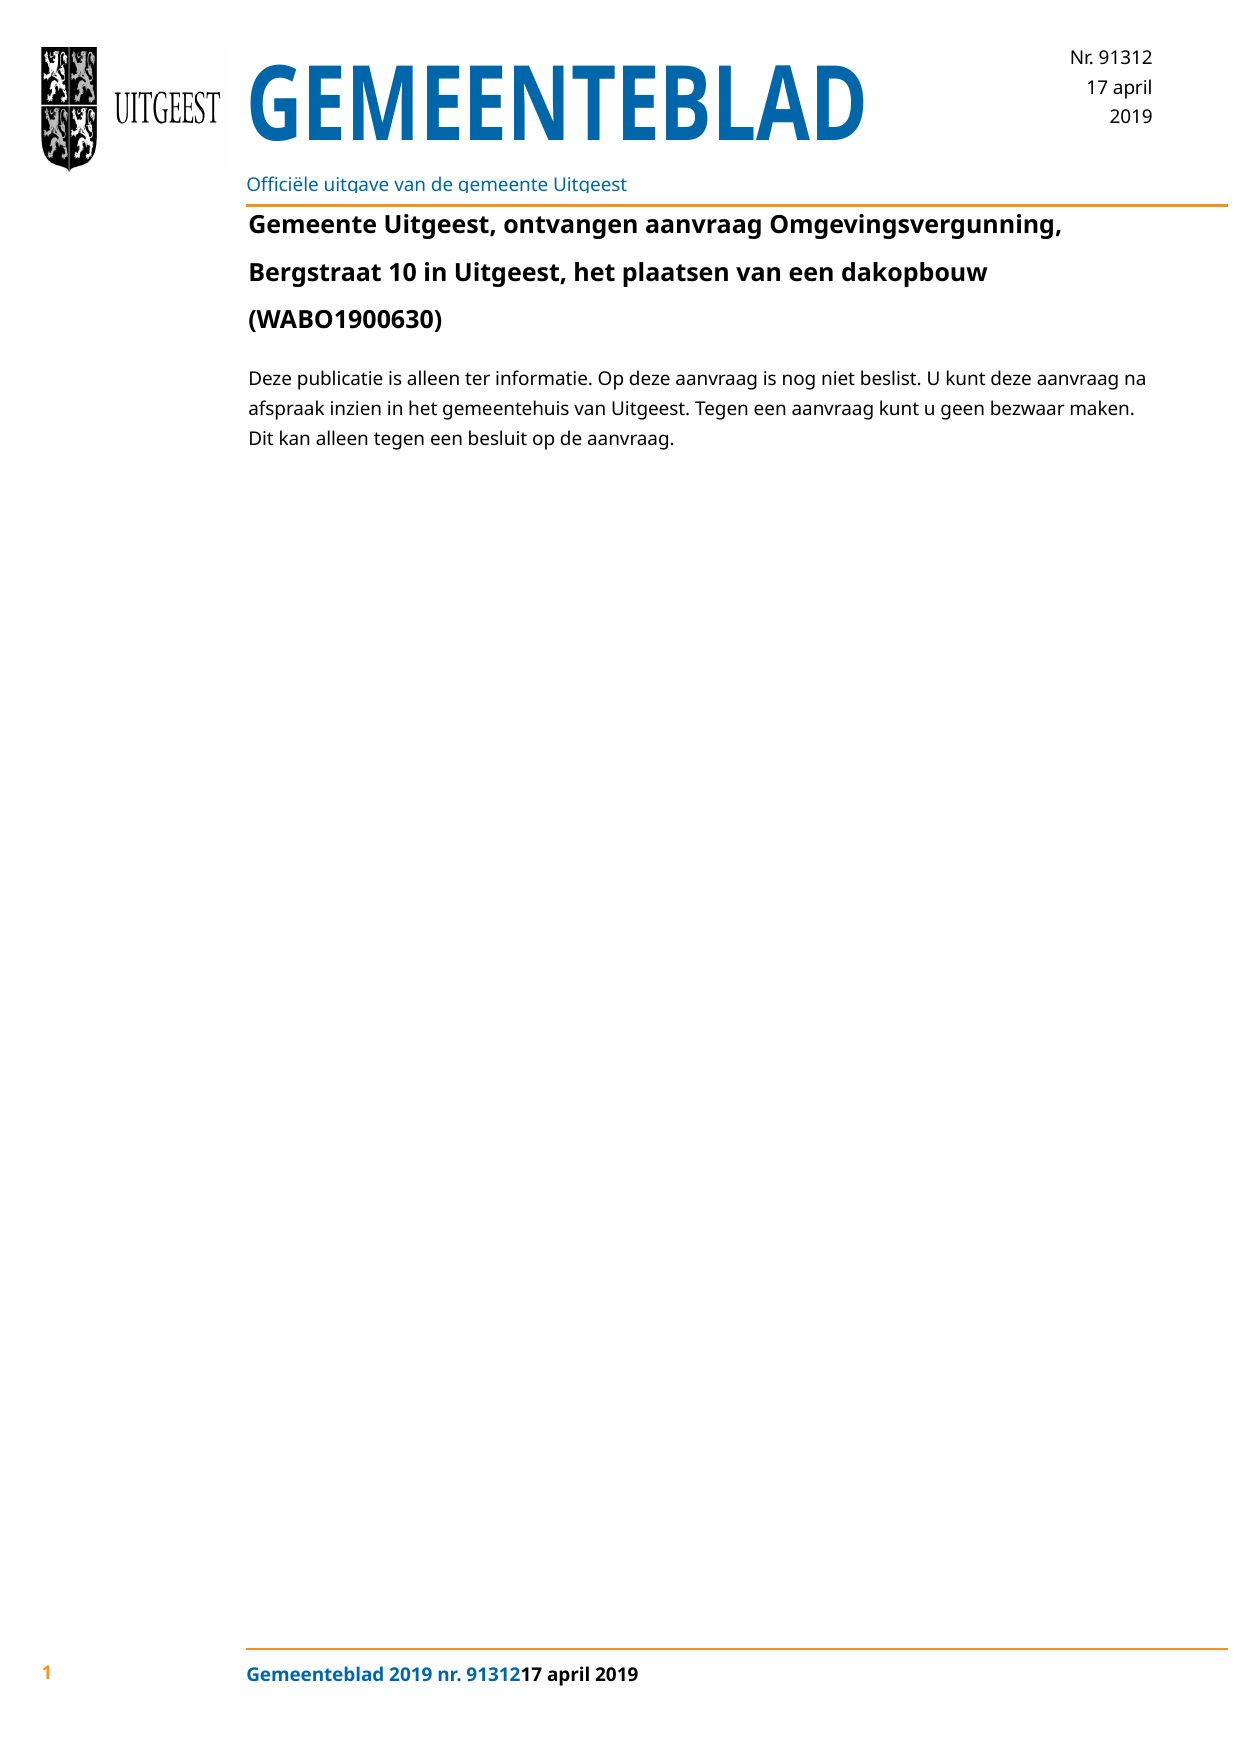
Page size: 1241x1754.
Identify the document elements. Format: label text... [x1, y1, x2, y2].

picture [41, 47, 231, 172]
text Gemeente Uitgeest, ontvangen aanvraag Omgevingsvergunning, Bergstraat 10 in Uitgeest, het plaatsen van een dakopbouw (WABO1900630) [248, 207, 1152, 336]
text Deze publicatie is alleen ter informatie. Op deze aanvraag is nog niet beslist. U kunt deze aanvraag na afspraak inzien in het gemeentehuis van Uitgeest. Tegen een aanvraag kunt u geen bezwaar maken. Dit kan alleen tegen een besluit op de aanvraag. [248, 366, 1152, 450]
